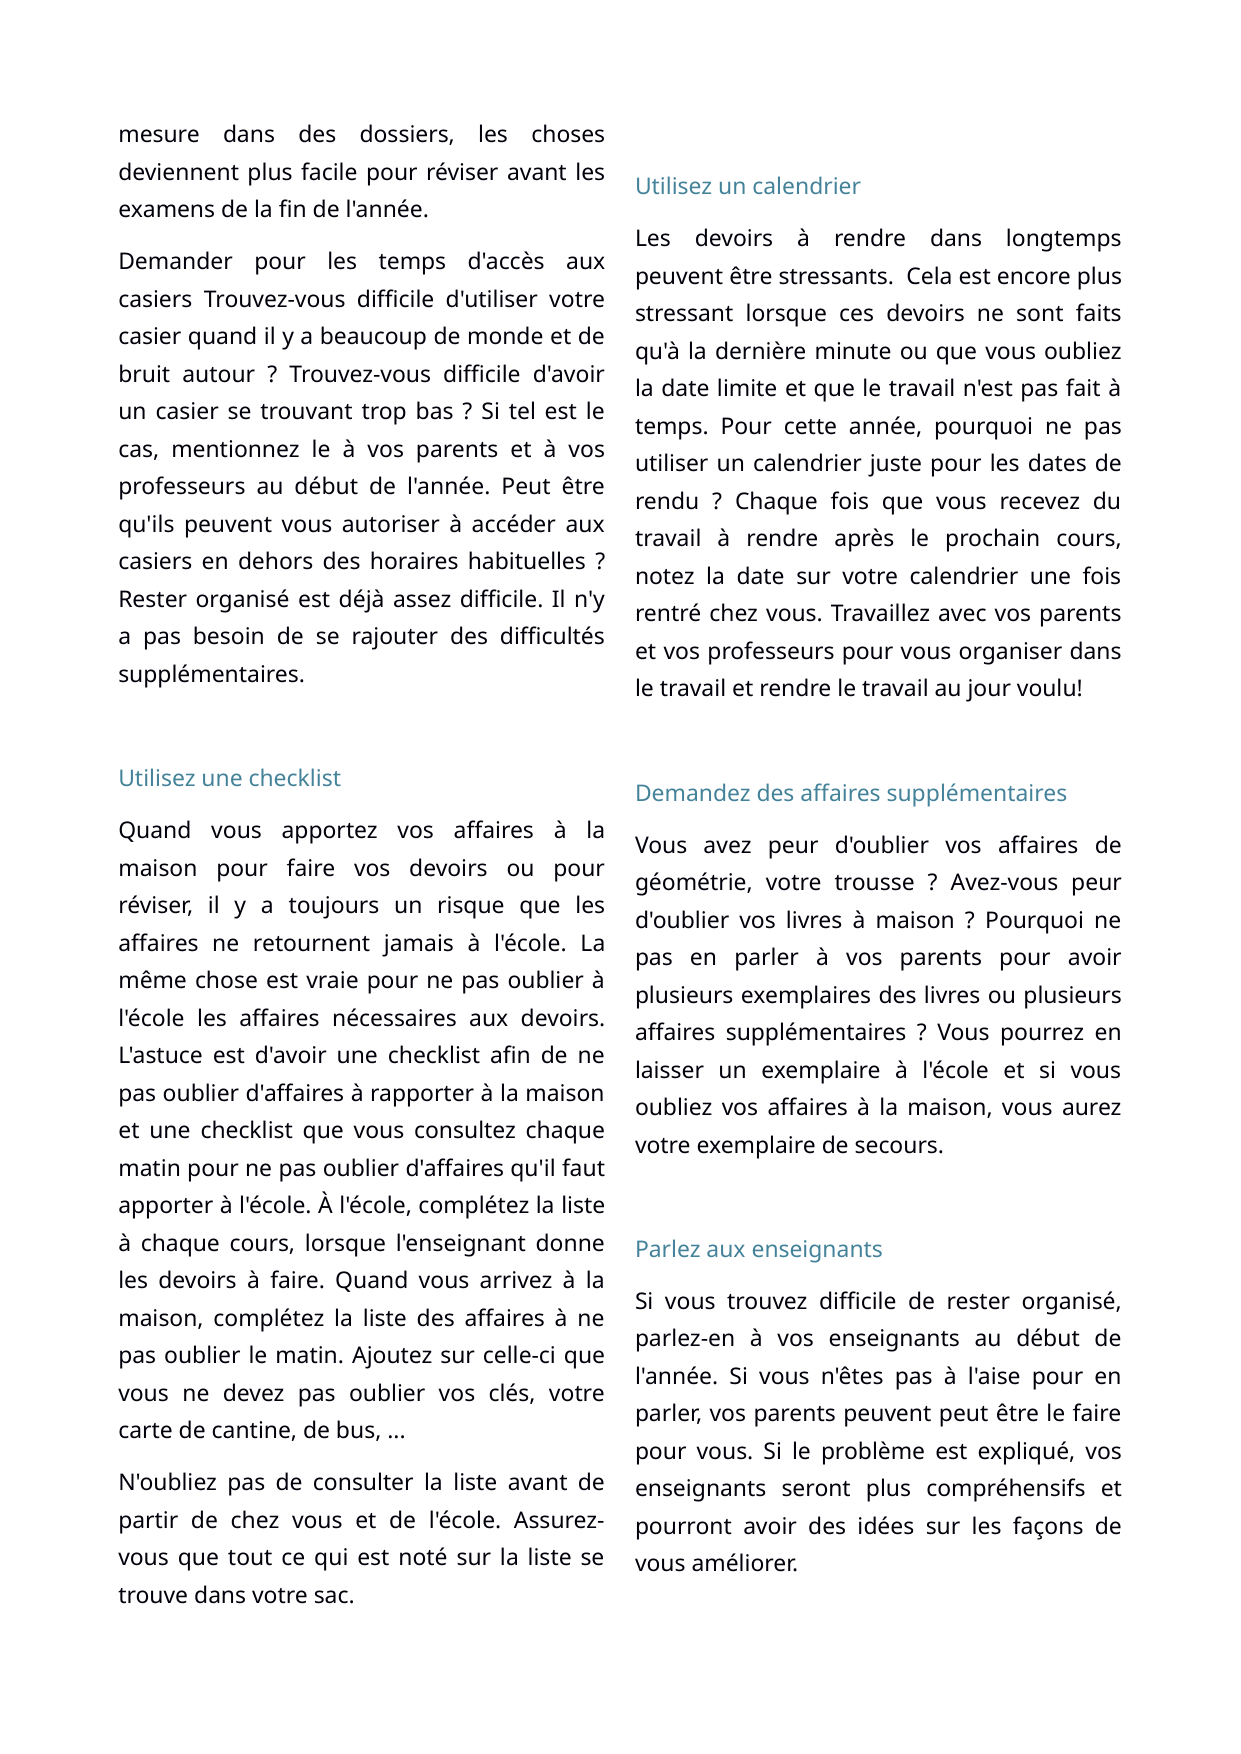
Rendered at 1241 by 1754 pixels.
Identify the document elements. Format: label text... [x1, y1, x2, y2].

text Quand vous apportez vos affaires à la maison pour faire vos devoirs ou pour réviser, il y a toujours un risque que les affaires ne retournent jamais à l'école. La même chose est vraie pour ne pas oublier à l'école les affaires nécessaires aux devoirs. L'astuce est d'avoir une checklist afin de ne pas oublier d'affaires à rapporter à la maison et une checklist que vous consultez chaque matin pour ne pas oublier d'affaires qu'il faut apporter à l'école. À l'école, complétez la liste à chaque cours, lorsque l'enseignant donne les devoirs à faire. Quand vous arrivez à la maison, complétez la liste des affaires à ne pas oublier le matin. Ajoutez sur celle-ci que vous ne devez pas oublier vos clés, votre carte de cantine, de bus, ... [118, 814, 605, 1445]
text mesure dans des dossiers, les choses deviennent plus facile pour réviser avant les examens de la fin de l'année. [118, 118, 605, 224]
text Parlez aux enseignants [635, 1233, 1122, 1264]
text Les devoirs à rendre dans longtemps peuvent être stressants. Cela est encore plus stressant lorsque ces devoirs ne sont faits qu'à la dernière minute ou que vous oubliez la date limite et que le travail n'est pas fait à temps. Pour cette année, pourquoi ne pas utiliser un calendrier juste pour les dates de rendu ? Chaque fois que vous recevez du travail à rendre après le prochain cours, notez la date sur votre calendrier une fois rentré chez vous. Travaillez avec vos parents et vos professeurs pour vous organiser dans le travail et rendre le travail au jour voulu! [635, 222, 1122, 703]
text Demander pour les temps d'accès aux casiers Trouvez-vous difficile d'utiliser votre casier quand il y a beaucoup de monde et de bruit autour ? Trouvez-vous difficile d'avoir un casier se trouvant trop bas ? Si tel est le cas, mentionnez le à vos parents et à vos professeurs au début de l'année. Peut être qu'ils peuvent vous autoriser à accéder aux casiers en dehors des horaires habituelles ? Rester organisé est déjà assez difficile. Il n'y a pas besoin de se rajouter des difficultés supplémentaires. [118, 245, 605, 689]
text N'oubliez pas de consulter la liste avant de partir de chez vous et de l'école. Assurez-vous que tout ce qui est noté sur la liste se trouve dans votre sac. [118, 1466, 605, 1610]
text Utilisez un calendrier [635, 170, 1122, 201]
text Demandez des affaires supplémentaires [635, 776, 1122, 808]
text Si vous trouvez difficile de rester organisé, parlez-en à vos enseignants au début de l'année. Si vous n'êtes pas à l'aise pour en parler, vos parents peuvent peut être le faire pour vous. Si le problème est expliqué, vos enseignants seront plus compréhensifs et pourront avoir des idées sur les façons de vous améliorer. [635, 1285, 1122, 1578]
text Utilisez une checklist [118, 762, 605, 793]
text Vous avez peur d'oublier vos affaires de géométrie, votre trousse ? Avez-vous peur d'oublier vos livres à maison ? Pourquoi ne pas en parler à vos parents pour avoir plusieurs exemplaires des livres ou plusieurs affaires supplémentaires ? Vous pourrez en laisser un exemplaire à l'école et si vous oubliez vos affaires à la maison, vous aurez votre exemplaire de secours. [635, 828, 1122, 1160]
